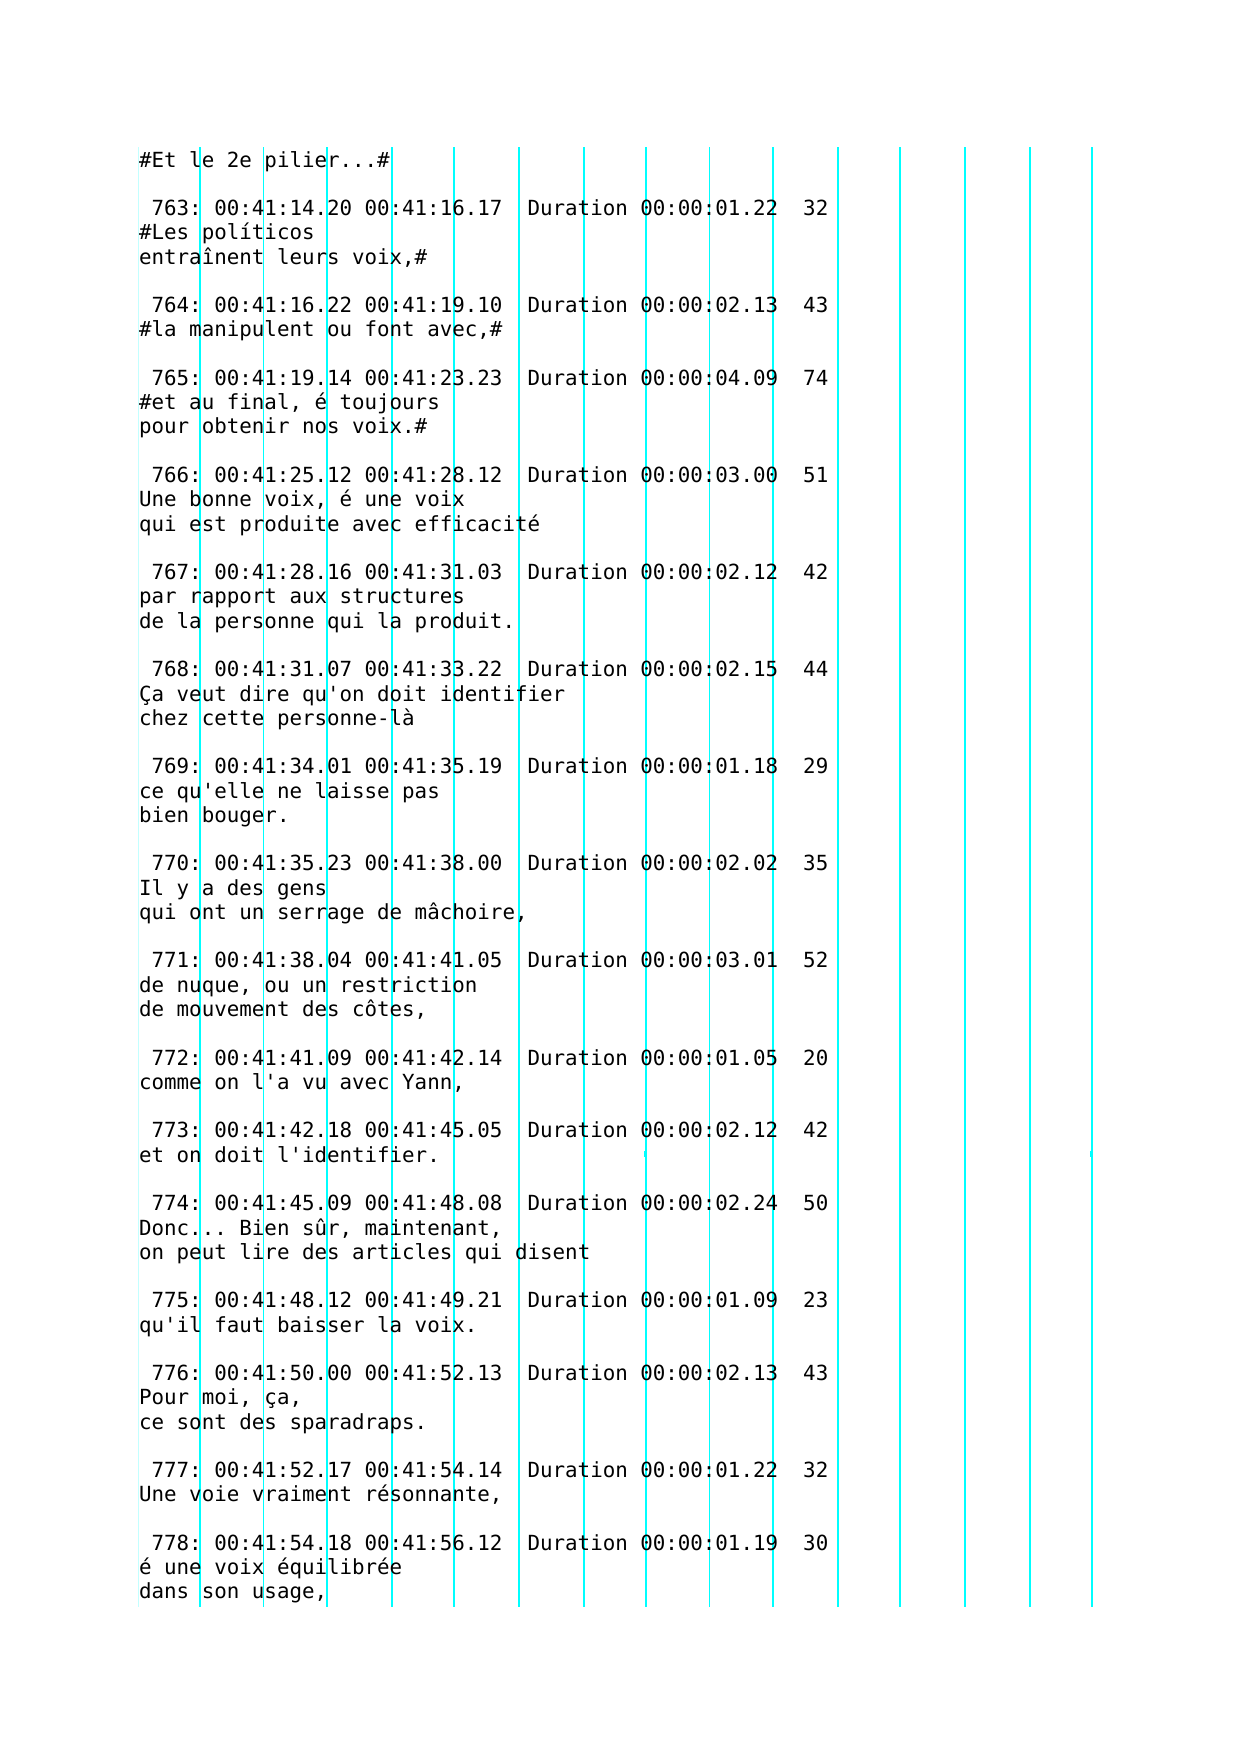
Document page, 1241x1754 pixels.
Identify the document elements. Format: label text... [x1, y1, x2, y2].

text 776: 00:41:50.00 00:41:52.13 Duration 00:00:02.13 43 [139, 1361, 1101, 1385]
text 766: 00:41:25.12 00:41:28.12 Duration 00:00:03.00 51 [139, 463, 1101, 487]
text ce qu'elle ne laisse pas [139, 779, 1101, 803]
text ce sont des sparadraps. [139, 1410, 1101, 1434]
text entraînent leurs voix,# [139, 245, 1101, 269]
text Il y a des gens [139, 876, 1101, 900]
text 763: 00:41:14.20 00:41:16.17 Duration 00:00:01.22 32 [139, 196, 1101, 220]
text qui est produite avec efficacité [139, 512, 1101, 536]
text Ça veut dire qu'on doit identifier [139, 682, 1101, 706]
text 768: 00:41:31.07 00:41:33.22 Duration 00:00:02.15 44 [139, 657, 1101, 682]
text de nuque, ou un restriction [139, 973, 1101, 997]
picture [138, 147, 1102, 1607]
text Une voie vraiment résonnante, [139, 1482, 1101, 1507]
text de mouvement des côtes, [139, 997, 1101, 1021]
text comme on l'a vu avec Yann, [139, 1070, 1101, 1094]
text #Les políticos [139, 220, 1101, 245]
text 771: 00:41:38.04 00:41:41.05 Duration 00:00:03.01 52 [139, 948, 1101, 973]
text par rapport aux structures [139, 584, 1101, 609]
text pour obtenir nos voix.# [139, 414, 1101, 439]
text 775: 00:41:48.12 00:41:49.21 Duration 00:00:01.09 23 [139, 1288, 1101, 1313]
text on peut lire des articles qui disent [139, 1240, 1101, 1264]
text 778: 00:41:54.18 00:41:56.12 Duration 00:00:01.19 30 [139, 1531, 1101, 1555]
text 764: 00:41:16.22 00:41:19.10 Duration 00:00:02.13 43 [139, 293, 1101, 317]
text et on doit l'identifier. [139, 1143, 1101, 1167]
text 770: 00:41:35.23 00:41:38.00 Duration 00:00:02.02 35 [139, 851, 1101, 876]
text bien bouger. [139, 803, 1101, 827]
text 774: 00:41:45.09 00:41:48.08 Duration 00:00:02.24 50 [139, 1191, 1101, 1216]
text 772: 00:41:41.09 00:41:42.14 Duration 00:00:01.05 20 [139, 1046, 1101, 1070]
text Une bonne voix, é une voix [139, 487, 1101, 512]
text é une voix équilibrée [139, 1555, 1101, 1579]
text 773: 00:41:42.18 00:41:45.05 Duration 00:00:02.12 42 [139, 1118, 1101, 1143]
text #la manipulent ou font avec,# [139, 317, 1101, 342]
text #et au final, é toujours [139, 390, 1101, 414]
text #Et le 2e pilier...# [139, 148, 1101, 172]
text Pour moi, ça, [139, 1385, 1101, 1410]
text 769: 00:41:34.01 00:41:35.19 Duration 00:00:01.18 29 [139, 754, 1101, 779]
text chez cette personne-là [139, 706, 1101, 730]
text qu'il faut baisser la voix. [139, 1313, 1101, 1337]
text de la personne qui la produit. [139, 609, 1101, 633]
text Donc... Bien sûr, maintenant, [139, 1216, 1101, 1240]
text qui ont un serrage de mâchoire, [139, 900, 1101, 924]
text 767: 00:41:28.16 00:41:31.03 Duration 00:00:02.12 42 [139, 560, 1101, 584]
text 777: 00:41:52.17 00:41:54.14 Duration 00:00:01.22 32 [139, 1458, 1101, 1482]
text 765: 00:41:19.14 00:41:23.23 Duration 00:00:04.09 74 [139, 366, 1101, 390]
text dans son usage, [139, 1579, 1101, 1604]
